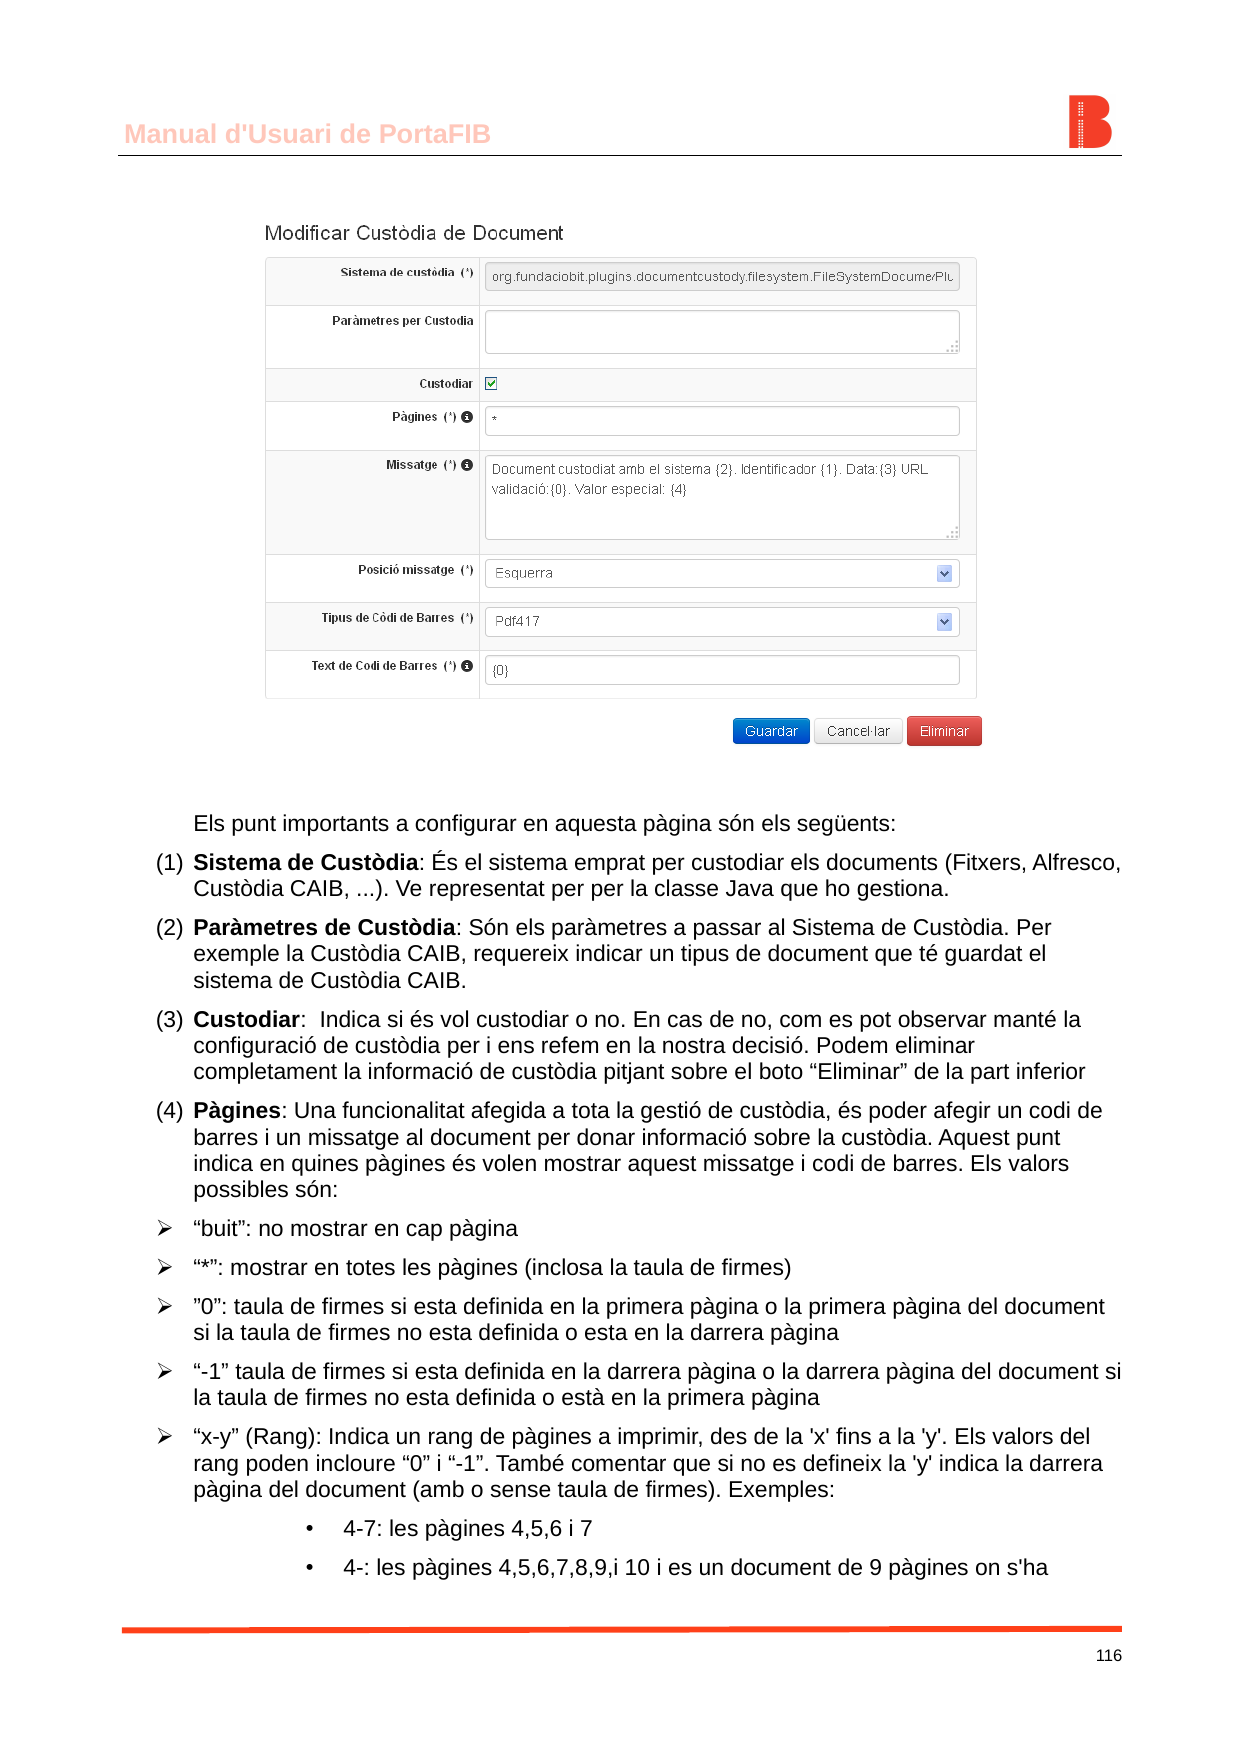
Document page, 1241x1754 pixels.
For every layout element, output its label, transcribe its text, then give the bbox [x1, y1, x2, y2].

list Sistema de Custòdia: És el sistema emprat per custodiar els documents (Fitxers, Alfresco, Custòdia CAIB, ...). Ve representat per per la classe Java que ho gestiona. [156, 849, 1122, 902]
list “*”: mostrar en totes les pàgines (inclosa la taula de firmes) [156, 1254, 1122, 1280]
list “x-y” (Rang): Indica un rang de pàgines a imprimir, des de la 'x' fins a la 'y'. Els valors del rang poden incloure “0” i “-1”. També comentar que si no es defineix la 'y' indica la darrera pàgina del document (amb o sense taula de firmes). Exemples: [156, 1423, 1122, 1502]
list Pàgines: Una funcionalitat afegida a tota la gestió de custòdia, és poder afegir un codi de barres i un missatge al document per donar informació sobre la custòdia. Aquest punt indica en quines pàgines és volen mostrar aquest missatge i codi de barres. Els valors possibles són: [156, 1097, 1122, 1203]
list Paràmetres de Custòdia: Són els paràmetres a passar al Sistema de Custòdia. Per exemple la Custòdia CAIB, requereix indicar un tipus de document que té guardat el sistema de Custòdia CAIB. [156, 914, 1122, 993]
list ”0”: taula de firmes si esta definida en la primera pàgina o la primera pàgina del document si la taula de firmes no esta definida o esta en la darrera pàgina [156, 1293, 1122, 1346]
list “-1” taula de firmes si esta definida en la darrera pàgina o la darrera pàgina del document si la taula de firmes no esta definida o està en la primera pàgina [156, 1358, 1122, 1411]
text Els punt importants a configurar en aquesta pàgina són els següents: [118, 810, 1122, 836]
list Custodiar: Indica si és vol custodiar o no. En cas de no, com es pot observar manté la configuració de custòdia per i ens refem en la nostra decisió. Podem eliminar completament la informació de custòdia pitjant sobre el boto “Eliminar” de la part inferior [156, 1006, 1122, 1085]
list 4-7: les pàgines 4,5,6 i 7 [306, 1515, 1122, 1541]
list 4-: les pàgines 4,5,6,7,8,9,i 10 i es un document de 9 pàgines on s'ha [306, 1554, 1122, 1580]
picture [251, 215, 990, 759]
list “buit”: no mostrar en cap pàgina [156, 1215, 1122, 1241]
picture [1063, 94, 1117, 150]
